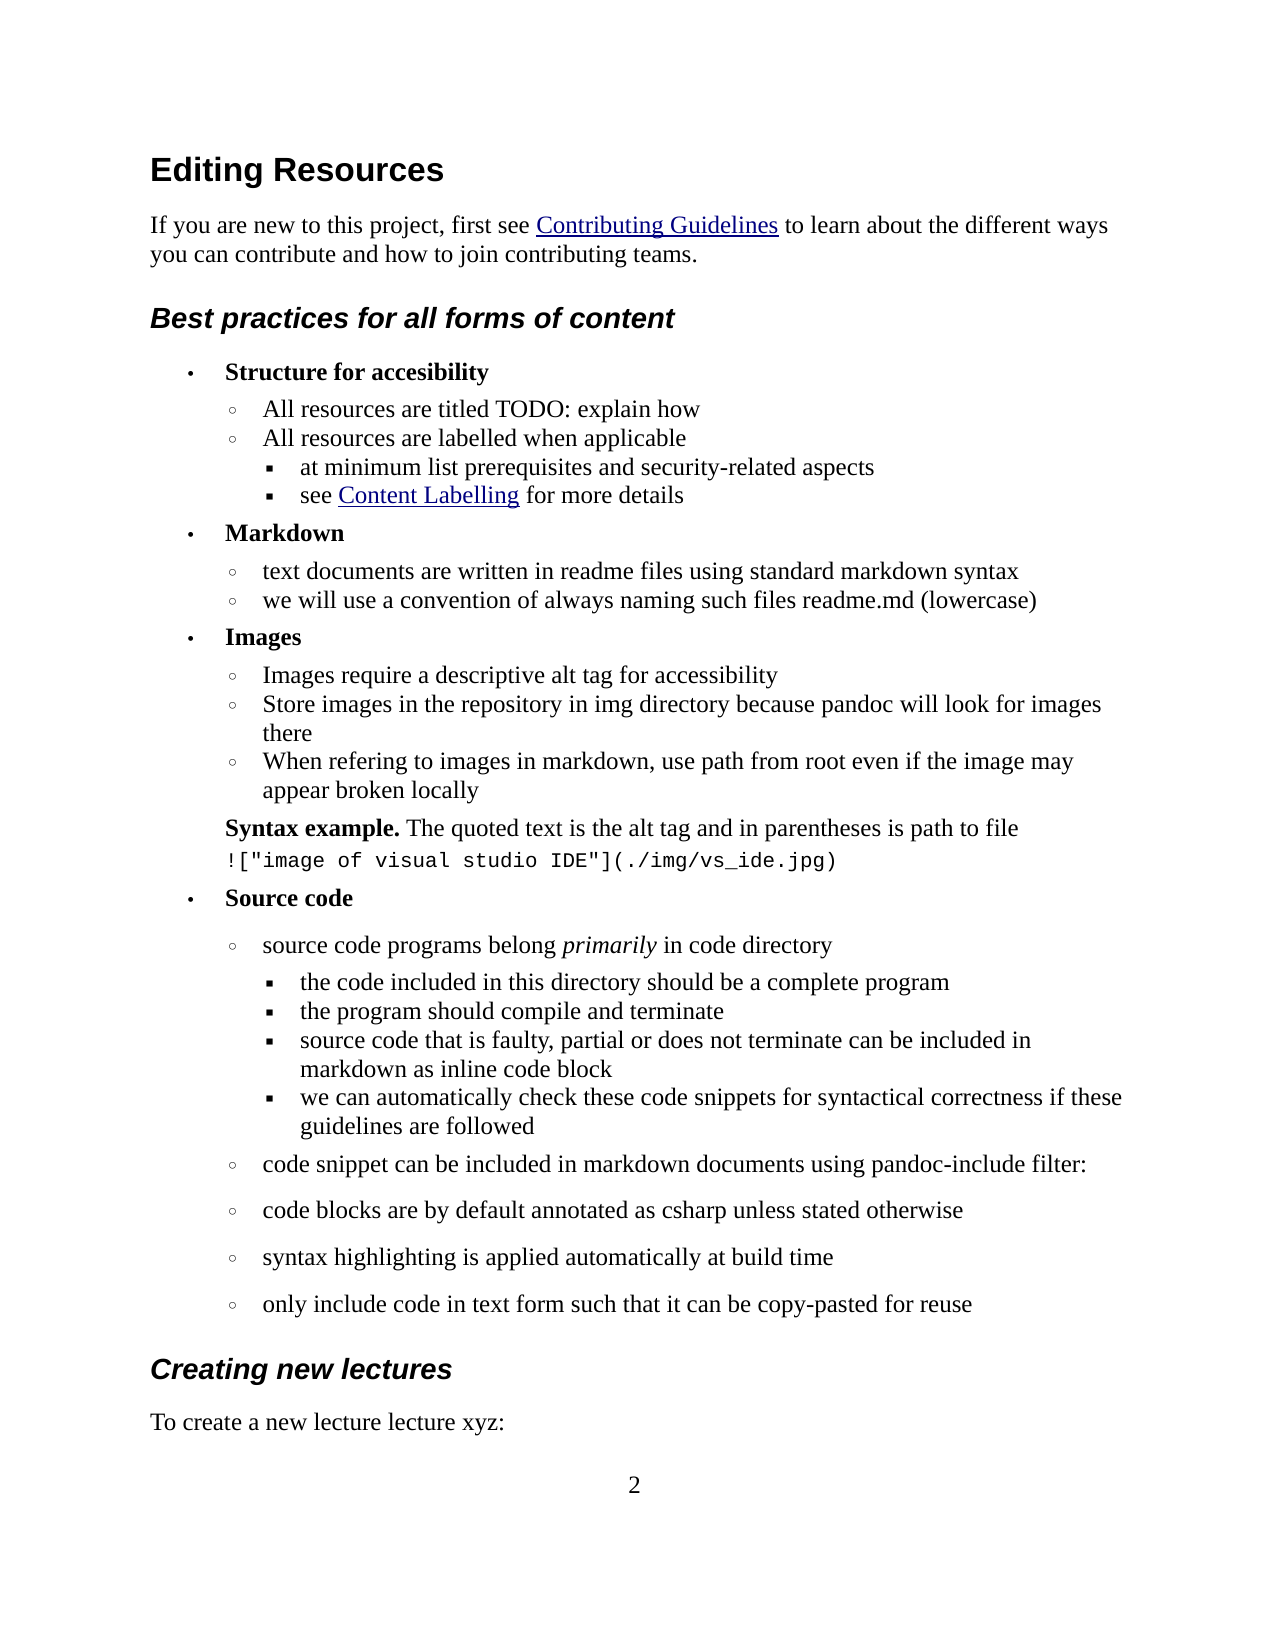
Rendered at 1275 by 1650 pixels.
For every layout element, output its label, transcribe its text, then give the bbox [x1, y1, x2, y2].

list All resources are titled TODO: explain how [225, 394, 1125, 423]
list Syntax example. The quoted text is the alt tag and in parentheses is path to file [187, 813, 1125, 842]
list When refering to images in markdown, use path from root even if the image may appear broken locally [225, 746, 1125, 804]
list source code programs belong primarily in code directory [225, 930, 1125, 958]
list source code that is faulty, partial or does not terminate can be included in markdown as inline code block [262, 1025, 1125, 1082]
list we can automatically check these code snippets for syntactical correctness if these guidelines are followed [262, 1082, 1125, 1140]
list only include code in text form such that it can be copy-pasted for reuse [225, 1289, 1125, 1318]
list Images require a descriptive alt tag for accessibility [225, 660, 1125, 689]
list !["image of visual studio IDE"](./img/vs_ide.jpg) [187, 851, 1125, 874]
list see Content Labelling for more details [262, 481, 1125, 509]
list we will use a convention of always naming such files readme.md (lowercase) [225, 585, 1125, 613]
list the program should compile and terminate [262, 996, 1125, 1025]
list Markdown [187, 518, 1125, 547]
list Source code [187, 883, 1125, 912]
list code snippet can be included in markdown documents using pandoc-include filter: [225, 1149, 1125, 1178]
subtitle Editing Resources [150, 150, 1125, 189]
list Store images in the repository in img directory because pandoc will look for images there [225, 689, 1125, 746]
subtitle Creating new lectures [150, 1352, 1125, 1385]
list the code included in this directory should be a complete program [262, 967, 1125, 996]
list All resources are labelled when applicable [225, 423, 1125, 452]
list text documents are written in readme files using standard markdown syntax [225, 556, 1125, 585]
list code blocks are by default annotated as csharp unless stated otherwise [225, 1196, 1125, 1224]
list Structure for accesibility [187, 357, 1125, 385]
list syntax highlighting is applied automatically at build time [225, 1242, 1125, 1271]
subtitle Best practices for all forms of content [150, 302, 1125, 335]
list at minimum list prerequisites and security-related aspects [262, 452, 1125, 481]
text To create a new lecture lecture xyz: [150, 1407, 1125, 1435]
list Images [187, 622, 1125, 651]
text If you are new to this project, first see Contributing Guidelines to learn about the different ways you can contribute and how to join contributing teams. [150, 210, 1125, 268]
